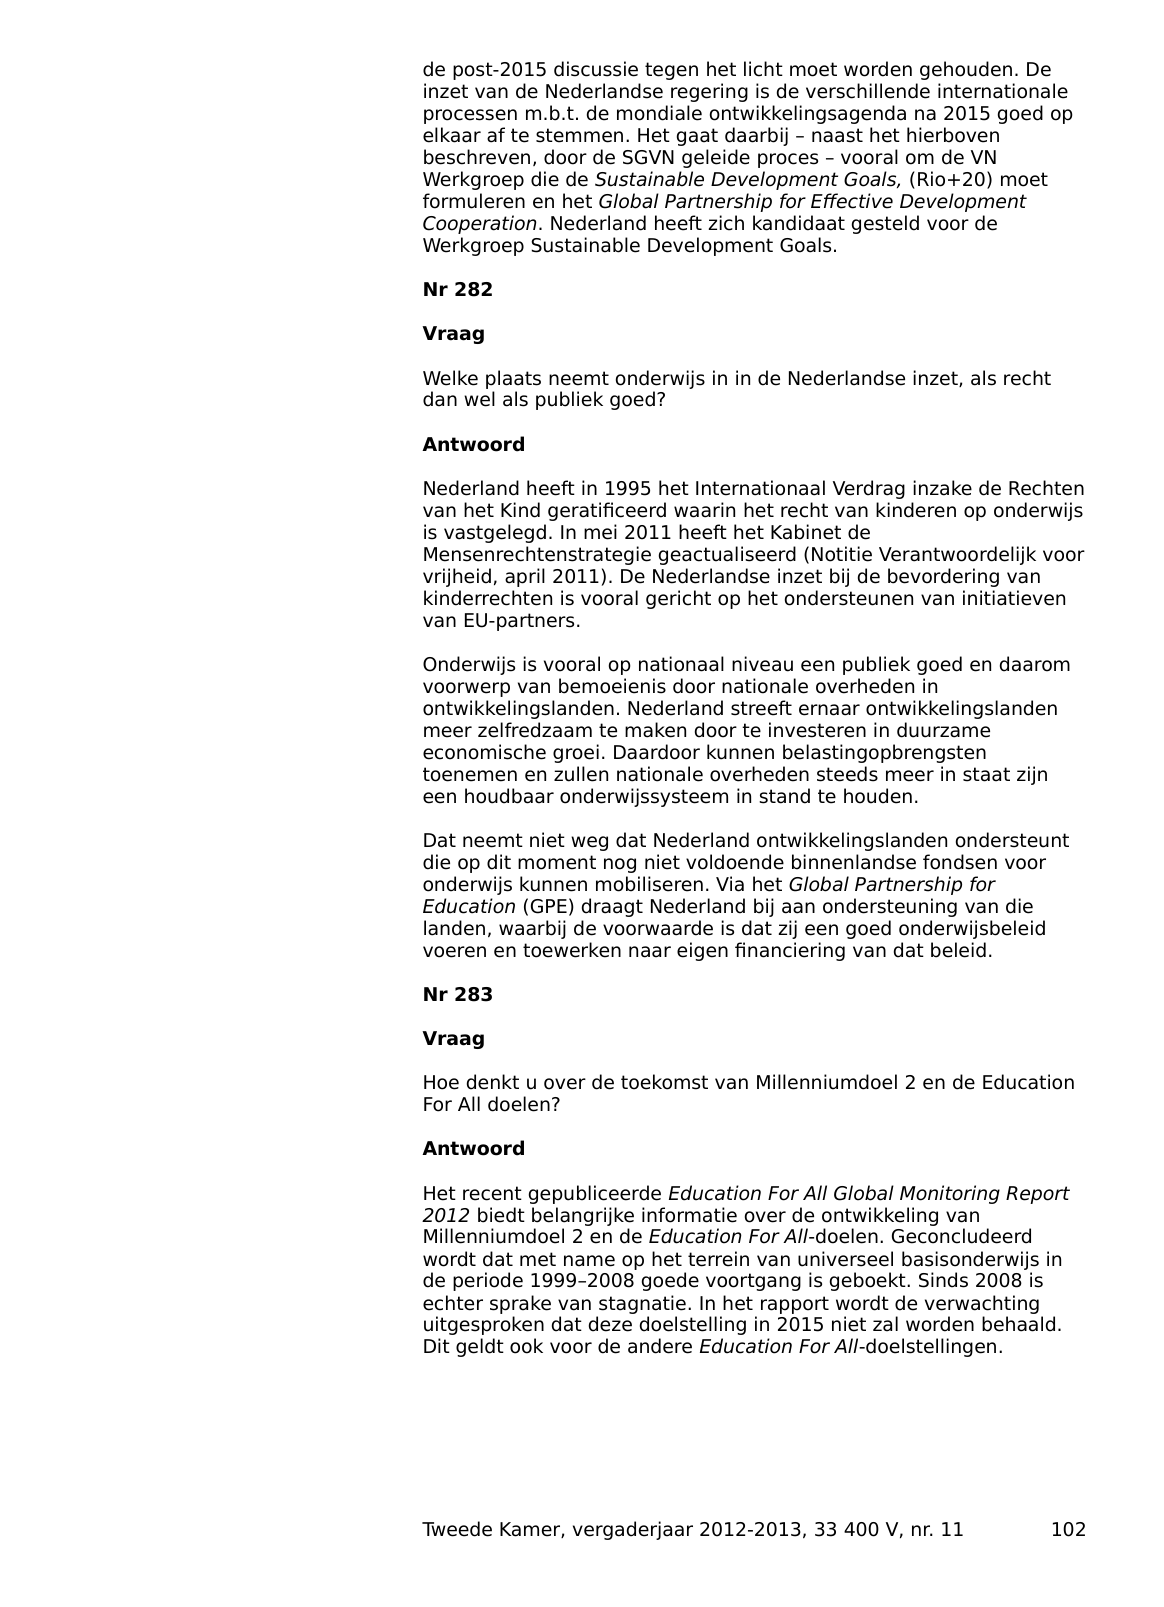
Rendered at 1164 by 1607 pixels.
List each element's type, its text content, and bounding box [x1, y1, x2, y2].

subtitle Vraag [422, 323, 1087, 345]
text de post-2015 discussie tegen het licht moet worden gehouden. De inzet van de Nederlandse regering is de verschillende internationale processen m.b.t. de mondiale ontwikkelingsagenda na 2015 goed op elkaar af te stemmen. Het gaat daarbij – naast het hierboven beschreven, door de SGVN geleide proces – vooral om de VN Werkgroep die de Sustainable Development Goals, (Rio+20) moet formuleren en het Global Partnership for Effective Development Cooperation. Nederland heeft zich kandidaat gesteld voor de Werkgroep Sustainable Development Goals. [422, 59, 1087, 257]
text Welke plaats neemt onderwijs in in de Nederlandse inzet, als recht dan wel als publiek goed? [422, 367, 1087, 411]
subtitle Antwoord [422, 1138, 1087, 1160]
subtitle Nr 283 [422, 984, 1087, 1006]
subtitle Vraag [422, 1028, 1087, 1050]
subtitle Nr 282 [422, 279, 1087, 301]
subtitle Antwoord [422, 433, 1087, 456]
text Het recent gepubliceerde Education For All Global Monitoring Report 2012 biedt belangrijke informatie over de ontwikkeling van Millenniumdoel 2 en de Education For All-doelen. Geconcludeerd wordt dat met name op het terrein van universeel basisonderwijs in de periode 1999–2008 goede voortgang is geboekt. Sinds 2008 is echter sprake van stagnatie. In het rapport wordt de verwachting uitgesproken dat deze doelstelling in 2015 niet zal worden behaald. Dit geldt ook voor de andere Education For All-doelstellingen. [422, 1182, 1087, 1358]
text Hoe denkt u over de toekomst van Millenniumdoel 2 en de Education For All doelen? [422, 1072, 1087, 1116]
text Dat neemt niet weg dat Nederland ontwikkelingslanden ondersteunt die op dit moment nog niet voldoende binnenlandse fondsen voor onderwijs kunnen mobiliseren. Via het Global Partnership for Education (GPE) draagt Nederland bij aan ondersteuning van die landen, waarbij de voorwaarde is dat zij een goed onderwijsbeleid voeren en toewerken naar eigen financiering van dat beleid. [422, 830, 1087, 962]
text Onderwijs is vooral op nationaal niveau een publiek goed en daarom voorwerp van bemoeienis door nationale overheden in ontwikkelingslanden. Nederland streeft ernaar ontwikkelingslanden meer zelfredzaam te maken door te investeren in duurzame economische groei. Daardoor kunnen belastingopbrengsten toenemen en zullen nationale overheden steeds meer in staat zijn een houdbaar onderwijssysteem in stand te houden. [422, 654, 1087, 808]
text Nederland heeft in 1995 het Internationaal Verdrag inzake de Rechten van het Kind geratificeerd waarin het recht van kinderen op onderwijs is vastgelegd. In mei 2011 heeft het Kabinet de Mensenrechtenstrategie geactualiseerd (Notitie Verantwoordelijk voor vrijheid, april 2011). De Nederlandse inzet bij de bevordering van kinderrechten is vooral gericht op het ondersteunen van initiatieven van EU-partners. [422, 478, 1087, 632]
